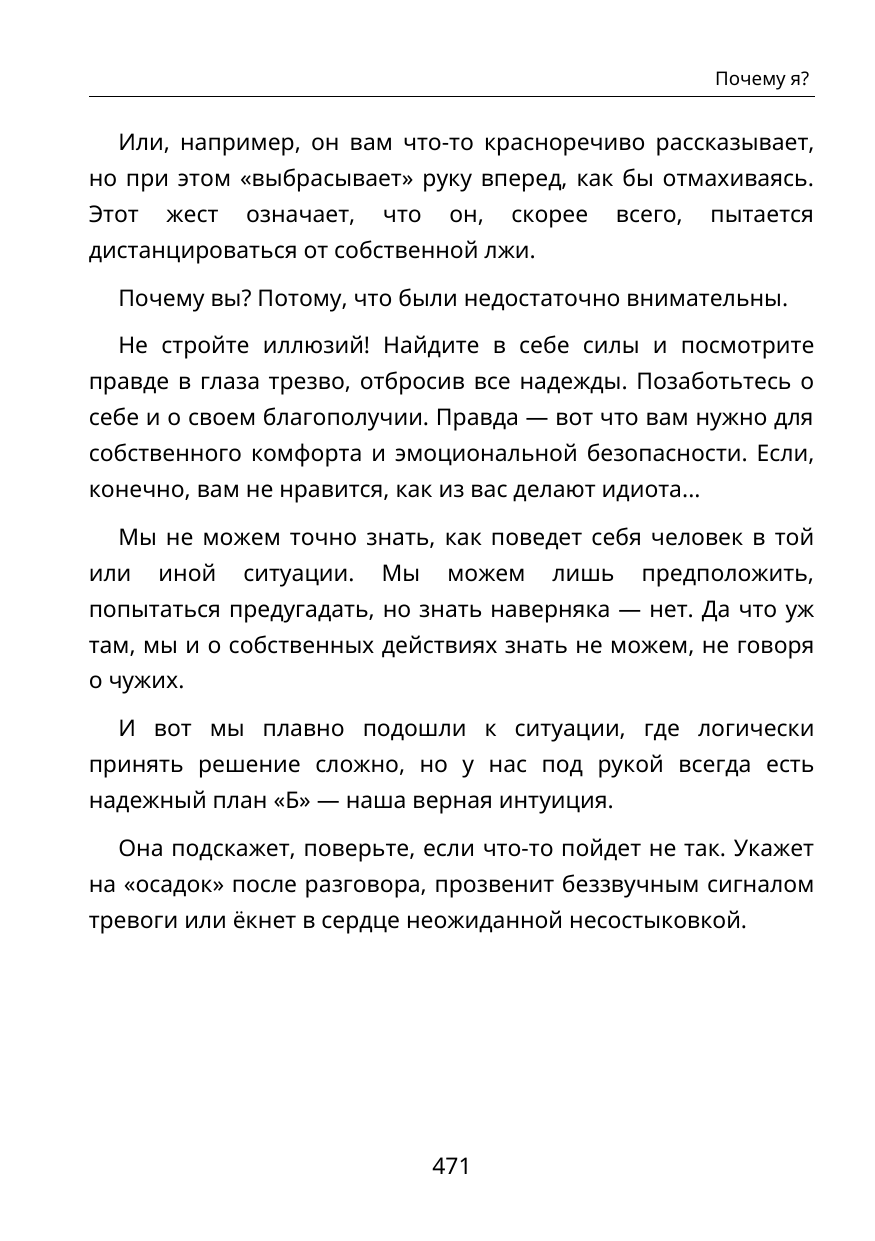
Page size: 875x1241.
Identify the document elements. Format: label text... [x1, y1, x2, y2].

text Мы не можем точно знать, как поведет себя человек в той или иной ситуации. Мы можем лишь предположить, попытаться предугадать, но знать наверняка — нет. Да что уж там, мы и о собственных действиях знать не можем, не говоря о чужих. [88, 521, 815, 696]
text Почему вы? Потому, что были недостаточно внимательны. [88, 282, 815, 313]
text Не стройте иллюзий! Найдите в себе силы и посмотрите правде в глаза трезво, отбросив все надежды. Позаботьтесь о себе и о своем благополучии. Правда — вот что вам нужно для собственного комфорта и эмоциональной безопасности. Если, конечно, вам не нравится, как из вас делают идиота... [88, 329, 815, 504]
text И вот мы плавно подошли к ситуации, где логически принять решение сложно, но у нас под рукой всегда есть надежный план «Б» — наша верная интуиция. [88, 712, 815, 815]
text Она подскажет, поверьте, если что-то пойдет не так. Укажет на «осадок» после разговора, прозвенит беззвучным сигналом тревоги или ёкнет в сердце неожиданной несостыковкой. [88, 832, 815, 935]
text Или, например, он вам что-то красноречиво рассказывает, но при этом «выбрасывает» руку вперед, как бы отмахиваясь. Этот жест означает, что он, скорее всего, пытается дистанцироваться от собственной лжи. [88, 126, 815, 265]
